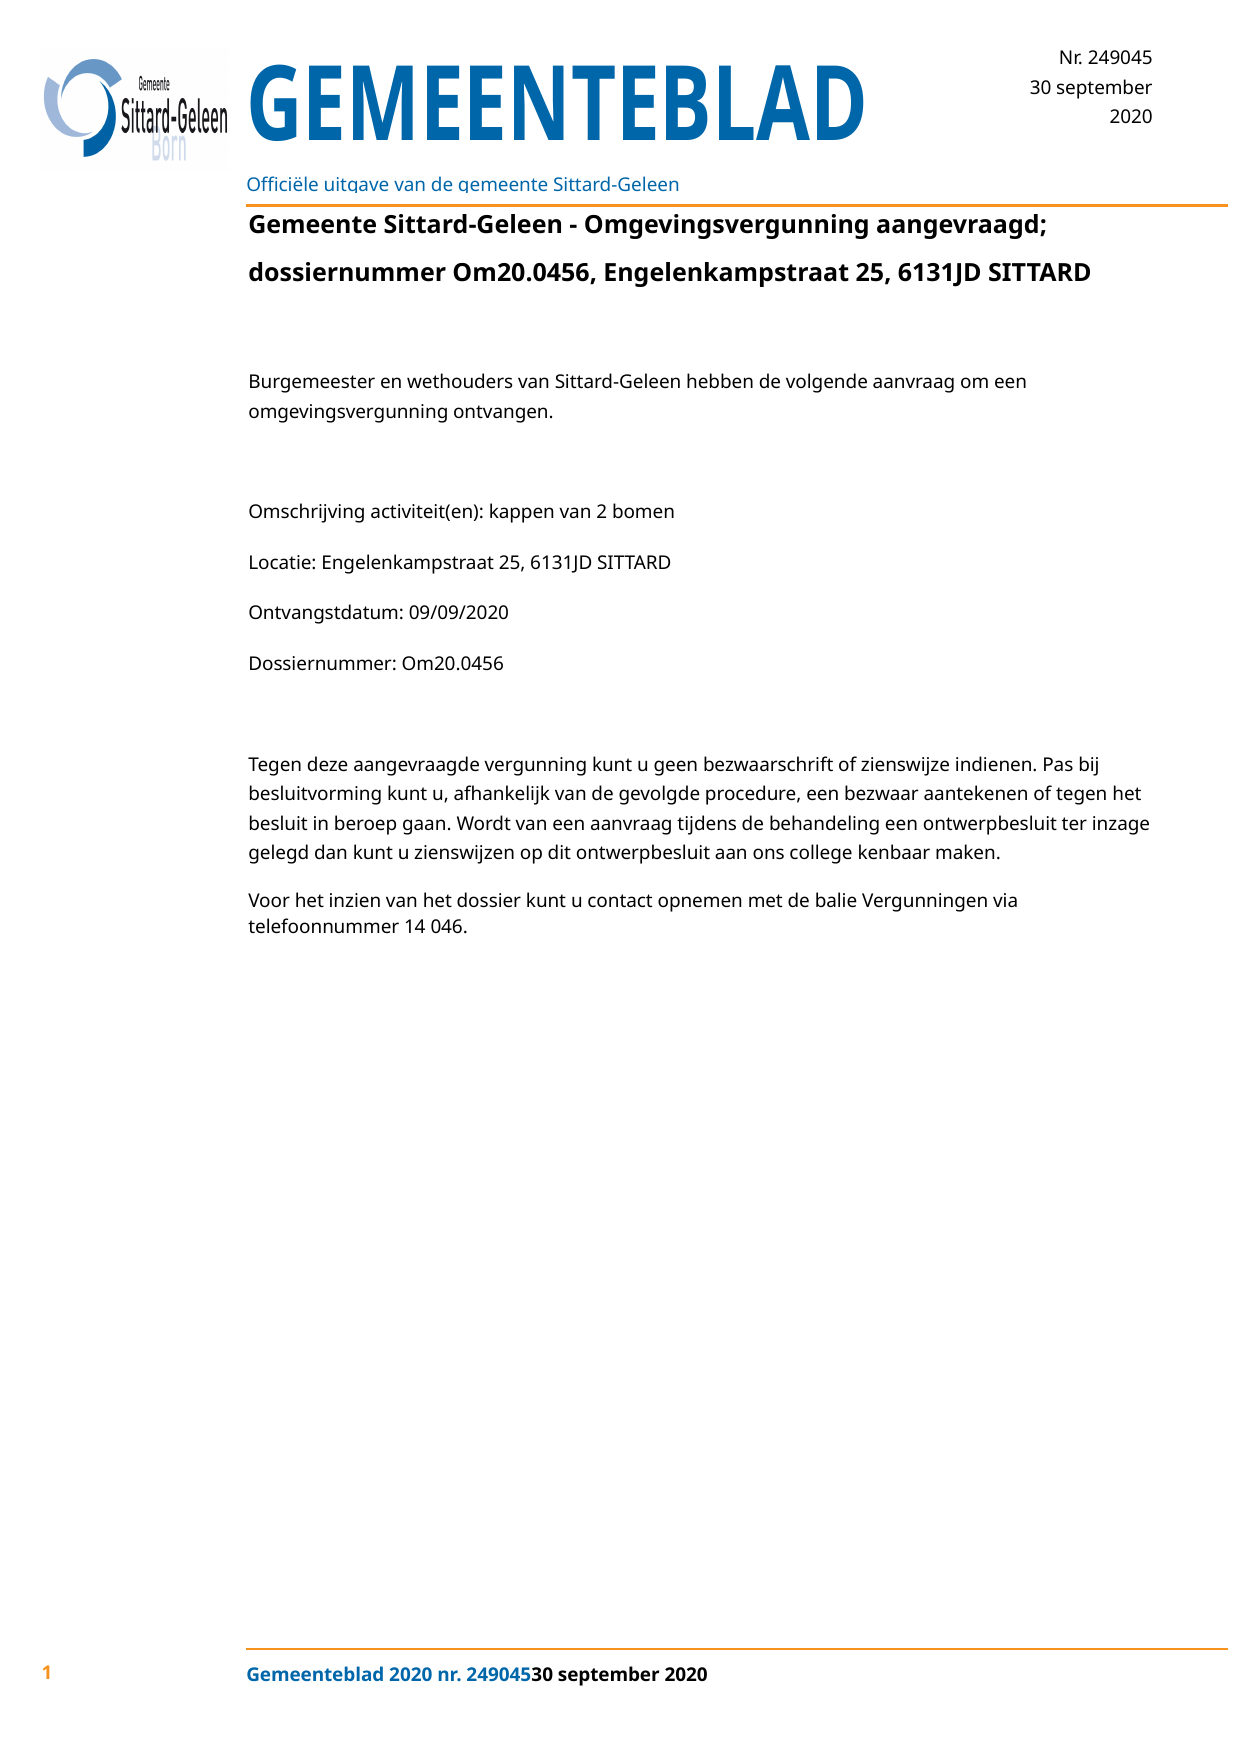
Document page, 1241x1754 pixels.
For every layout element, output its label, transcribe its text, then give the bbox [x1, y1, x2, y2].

picture [41, 47, 231, 172]
text Dossiernummer: Om20.0456 [248, 650, 1152, 676]
text Voor het inzien van het dossier kunt u contact opnemen met de balie Vergunningen via telefoonnummer 14 046. [248, 887, 1152, 939]
text Gemeente Sittard-Geleen - Omgevingsvergunning aangevraagd; dossiernummer Om20.0456, Engelenkampstraat 25, 6131JD SITTARD [248, 207, 1152, 288]
text Ontvangstdatum: 09/09/2020 [248, 599, 1152, 625]
text Burgemeester en wethouders van Sittard-Geleen hebben de volgende aanvraag om een omgevingsvergunning ontvangen. [248, 368, 1152, 424]
text Tegen deze aangevraagde vergunning kunt u geen bezwaarschrift of zienswijze indienen. Pas bij besluitvorming kunt u, afhankelijk van de gevolgde procedure, een bezwaar aantekenen of tegen het besluit in beroep gaan. Wordt van een aanvraag tijdens de behandeling een ontwerpbesluit ter inzage gelegd dan kunt u zienswijzen op dit ontwerpbesluit aan ons college kenbaar maken. [248, 751, 1152, 865]
text Locatie: Engelenkampstraat 25, 6131JD SITTARD [248, 549, 1152, 575]
text Omschrijving activiteit(en): kappen van 2 bomen [248, 499, 1152, 524]
